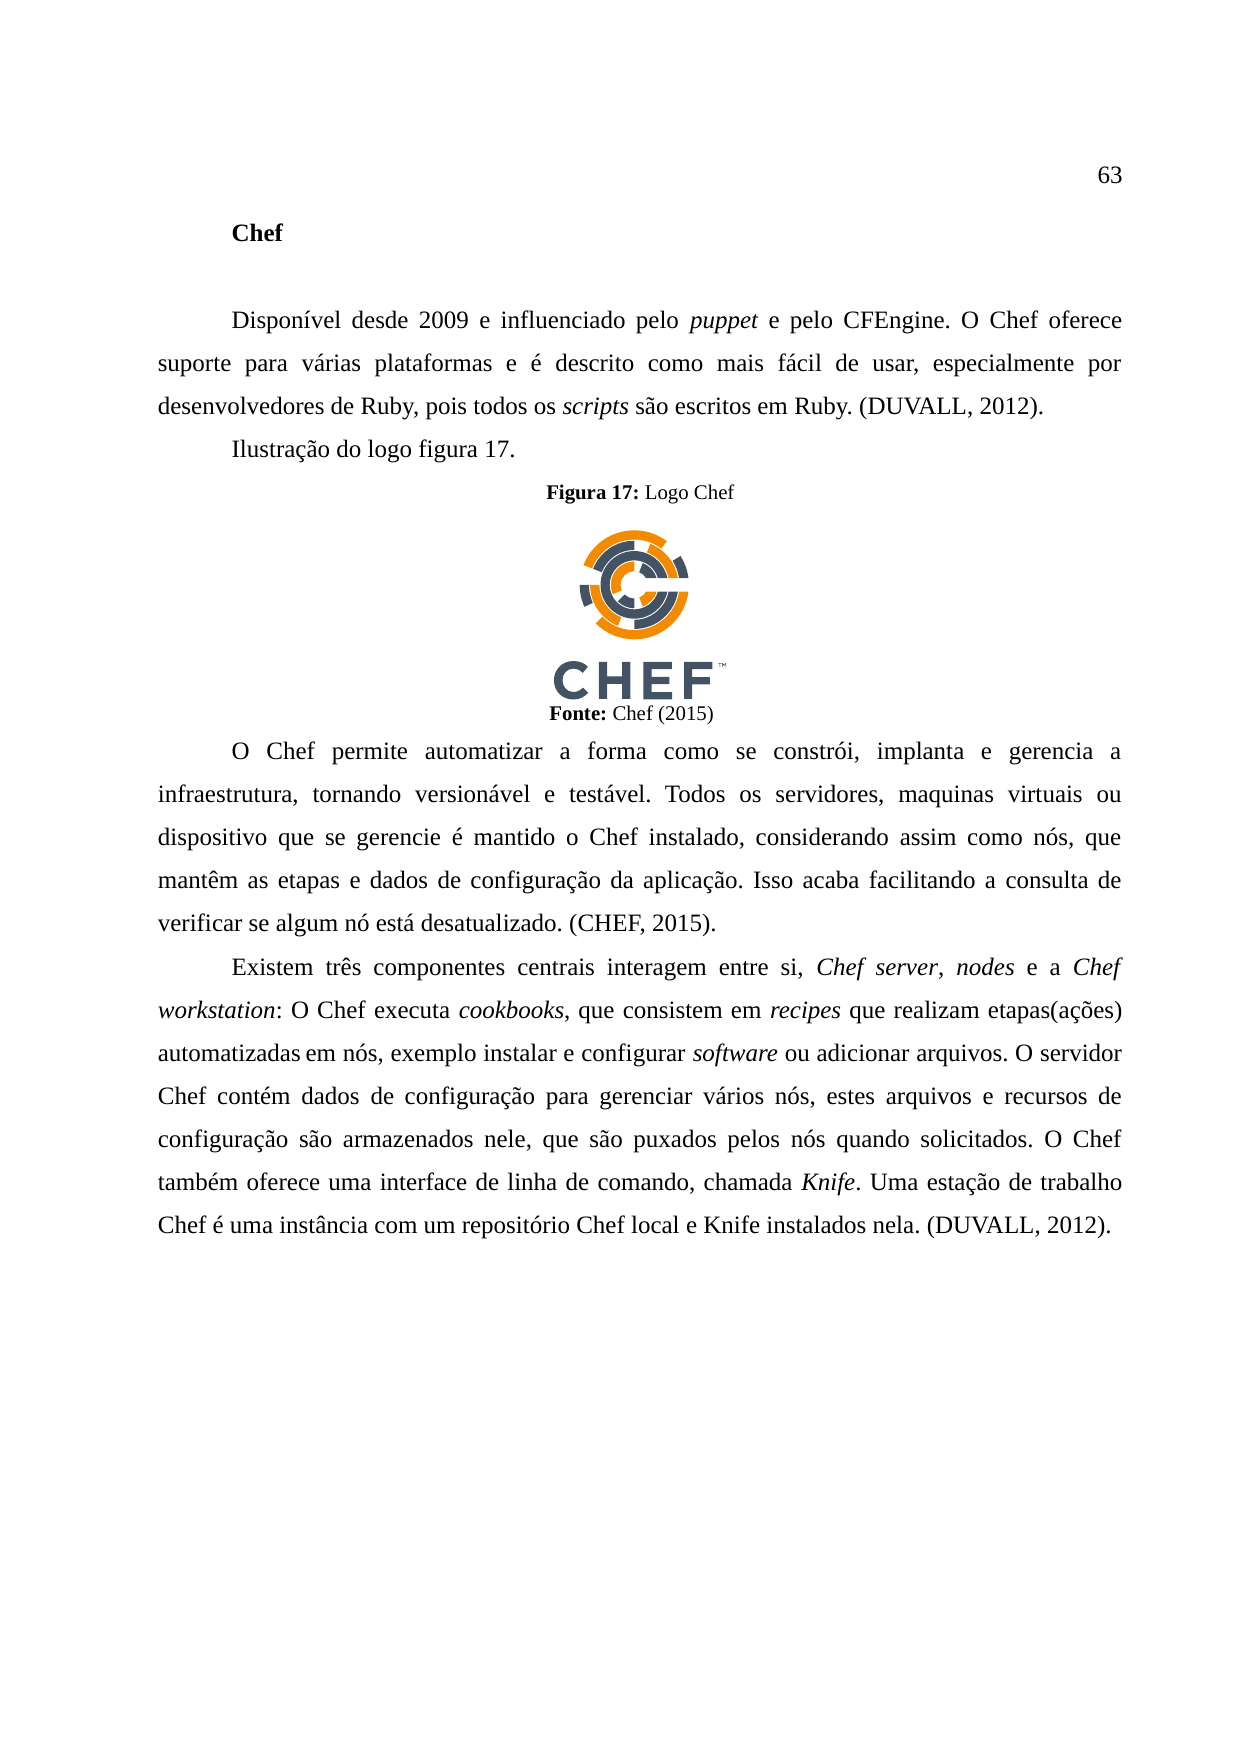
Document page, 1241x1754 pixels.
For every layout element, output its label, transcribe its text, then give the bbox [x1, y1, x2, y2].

text Figura 17: Logo Chef [539, 480, 741, 504]
text Chef [158, 218, 1122, 247]
text Disponível desde 2009 e influenciado pelo puppet e pelo CFEngine. O Chef oferece suporte para várias plataformas e é descrito como mais fácil de usar, especialmente por desenvolvedores de Ruby, pois todos os scripts são escritos em Ruby. (DUVALL, 2012). [158, 305, 1122, 420]
text Ilustração do logo figura 17. [158, 434, 1122, 463]
text Fonte: Chef (2015) [539, 529, 741, 724]
text Existem três componentes centrais interagem entre si, Chef server, nodes e a Chef workstation: O Chef executa cookbooks, que consistem em recipes que realizam etapas(ações) automatizadas em nós, exemplo instalar e configurar software ou adicionar arquivos. O servidor Chef contém dados de configuração para gerenciar vários nós, estes arquivos e recursos de configuração são armazenados nele, que são puxados pelos nós quando solicitados. O Chef também oferece uma interface de linha de comando, chamada Knife. Uma estação de trabalho Chef é uma instância com um repositório Chef local e Knife instalados nela. (DUVALL, 2012). [158, 952, 1122, 1239]
text O Chef permite automatizar a forma como se constrói, implanta e gerencia a infraestrutura, tornando versionável e testável. Todos os servidores, maquinas virtuais ou dispositivo que se gerencie é mantido o Chef instalado, considerando assim como nós, que mantêm as etapas e dados de configuração da aplicação. Isso acaba facilitando a consulta de verificar se algum nó está desatualizado. (CHEF, 2015). [158, 736, 1122, 937]
